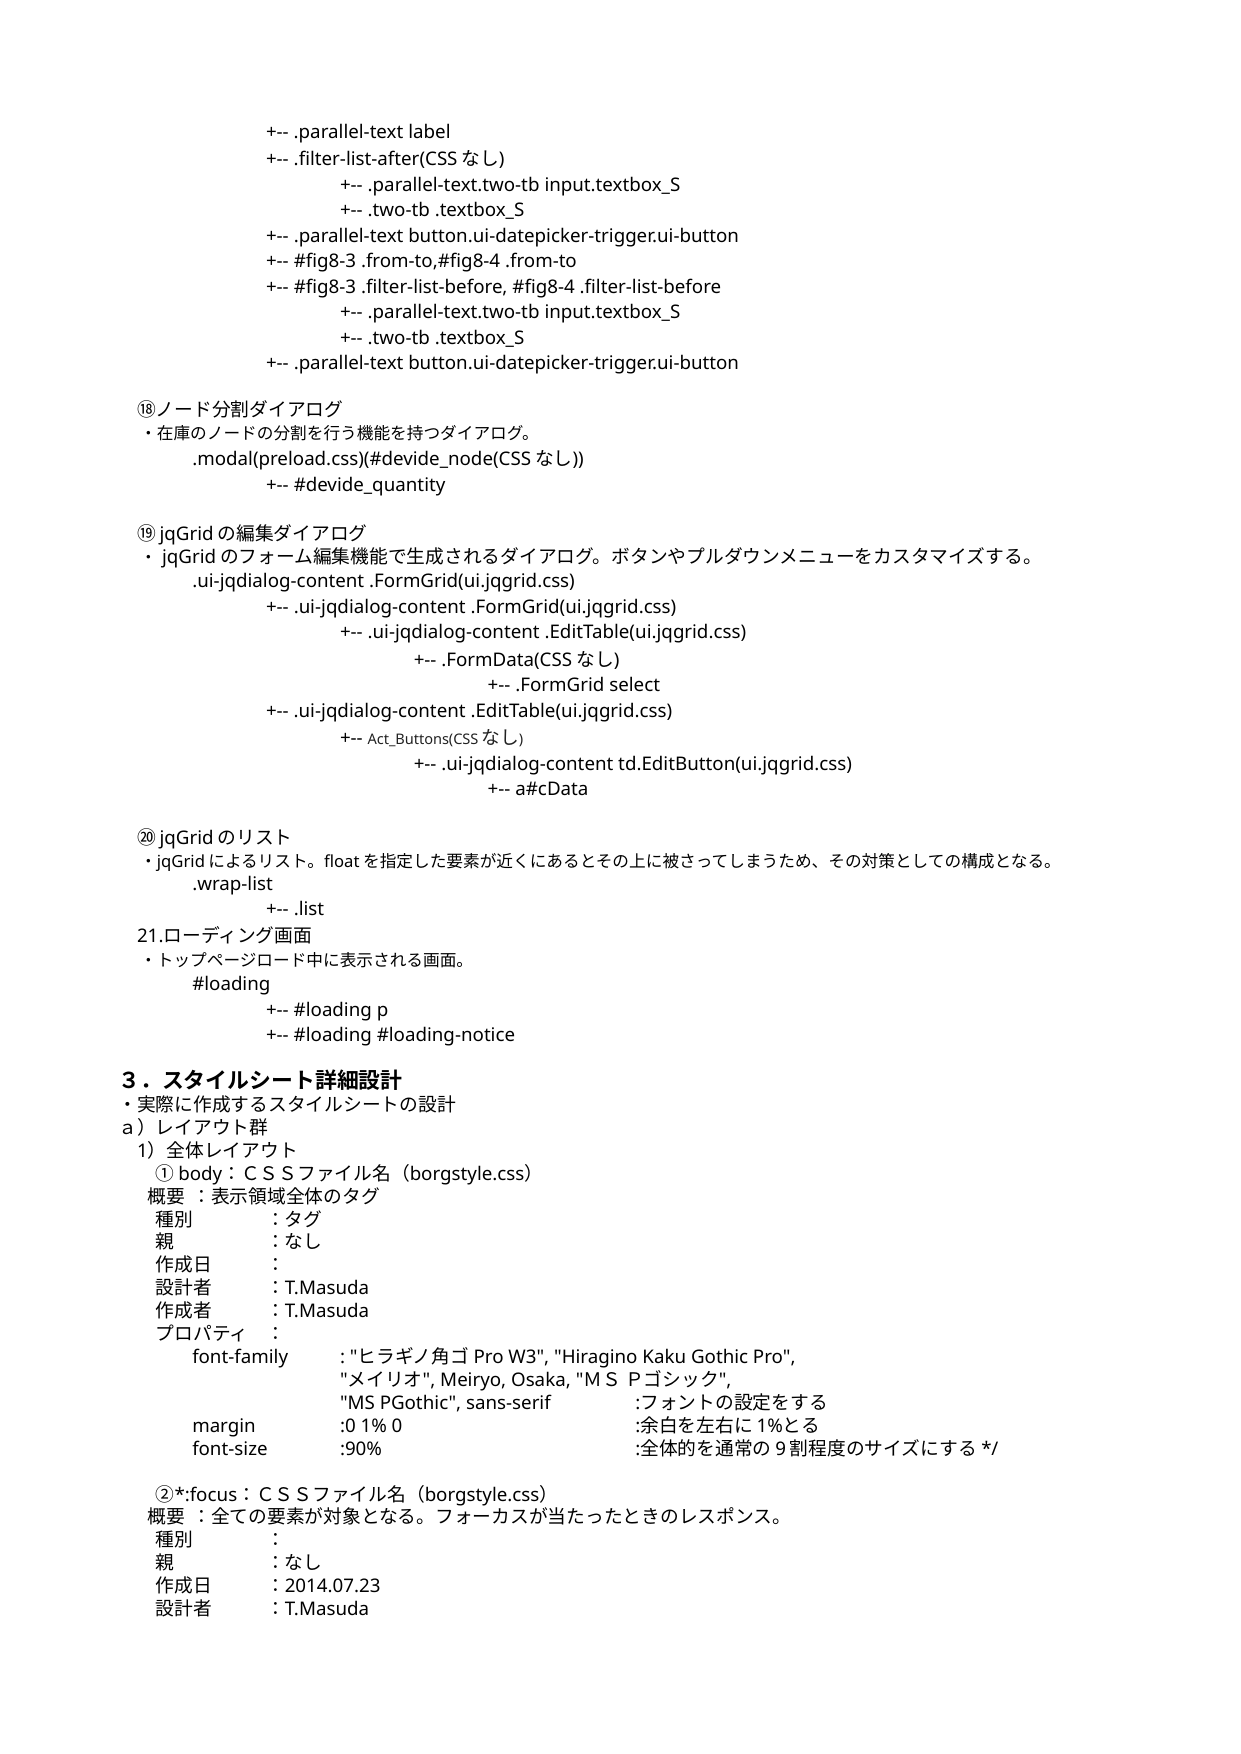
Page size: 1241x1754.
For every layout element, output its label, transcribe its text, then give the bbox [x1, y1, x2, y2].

text +-- .parallel-text.two-tb input.textbox_S [118, 171, 1122, 196]
text +-- .filter-list-after(CSSなし) [118, 144, 1122, 171]
text +-- #fig8-3 .filter-list-before, #fig8-4 .filter-list-before [118, 273, 1122, 298]
text 作成日 ： [118, 1253, 1122, 1276]
text ・実際に作成するスタイルシートの設計 [118, 1093, 1122, 1116]
text 種別 ：タグ [118, 1208, 1122, 1231]
text +-- #loading #loading-notice [118, 1022, 1122, 1047]
text 設計者 ：T.Masuda [118, 1597, 1122, 1620]
text +-- .ui-jqdialog-content .EditTable(ui.jqgrid.css) [118, 697, 1122, 723]
text ⑱ノード分割ダイアログ [118, 398, 1122, 421]
text +-- Act_Buttons(CSSなし) [118, 723, 1122, 750]
text +-- #devide_quantity [118, 471, 1122, 496]
text ・jqGridによるリスト。floatを指定した要素が近くにあるとその上に被さってしまうため、その対策としての構成となる。 [140, 849, 1122, 872]
text .ui-jqdialog-content .FormGrid(ui.jqgrid.css) [118, 568, 1122, 593]
text .modal(preload.css)(#devide_node(CSSなし)) [118, 444, 1122, 471]
text +-- .ui-jqdialog-content .FormGrid(ui.jqgrid.css) [118, 593, 1122, 619]
text +-- .two-tb .textbox_S [118, 196, 1122, 222]
text 概要 ：全ての要素が対象となる。フォーカスが当たったときのレスポンス。 [118, 1506, 1122, 1528]
text ・在庫のノードの分割を行う機能を持つダイアログ。 [140, 421, 1122, 444]
text 親 ：なし [118, 1231, 1122, 1253]
text 設計者 ：T.Masuda [118, 1276, 1122, 1299]
text +-- .FormGrid select [118, 672, 1122, 697]
text .wrap-list [118, 872, 1122, 895]
text +-- #fig8-3 .from-to,#fig8-4 .from-to [118, 247, 1122, 273]
text "MS PGothic", sans-serif :フォントの設定をする [118, 1391, 1122, 1414]
text 概要 ：表示領域全体のタグ [118, 1185, 1122, 1208]
text +-- .ui-jqdialog-content td.EditButton(ui.jqgrid.css) [118, 750, 1122, 775]
text ②*:focus：ＣＳＳファイル名（borgstyle.css） [118, 1483, 1122, 1506]
text ⑳jqGridのリスト [118, 826, 1122, 849]
text 種別 ： [118, 1528, 1122, 1551]
text +-- #loading p [118, 996, 1122, 1022]
text ⑲jqGridの編集ダイアログ [118, 522, 1122, 545]
text +-- .list [118, 895, 1122, 921]
text +-- a#cData [118, 775, 1122, 801]
text ３．スタイルシート詳細設計 [118, 1070, 1122, 1093]
text ・トップページロード中に表示される画面。 [140, 948, 1122, 971]
text 親 ：なし [118, 1551, 1122, 1574]
text +-- .parallel-text button.ui-datepicker-trigger.ui-button [118, 349, 1122, 375]
text +-- .parallel-text button.ui-datepicker-trigger.ui-button [118, 222, 1122, 247]
text ①body：ＣＳＳファイル名（borgstyle.css） [118, 1162, 1122, 1185]
text 作成者 ：T.Masuda [118, 1299, 1122, 1322]
text ・ jqGridのフォーム編集機能で生成されるダイアログ。ボタンやプルダウンメニューをカスタマイズする。 [140, 545, 1122, 568]
text ａ）レイアウト群 [118, 1116, 1122, 1139]
text +-- .two-tb .textbox_S [118, 324, 1122, 349]
text 作成日 ：2014.07.23 [118, 1574, 1122, 1597]
text font-family : "ヒラギノ角ゴ Pro W3", "Hiragino Kaku Gothic Pro", [118, 1345, 1122, 1368]
text #loading [118, 971, 1122, 996]
text font-size :90% :全体的を通常の9割程度のサイズにする */ [118, 1437, 1122, 1460]
text +-- .parallel-text label [118, 118, 1122, 144]
text 1）全体レイアウト [118, 1139, 1122, 1162]
text +-- .FormData(CSSなし) [118, 644, 1122, 672]
text プロパティ ： [118, 1322, 1122, 1345]
text 21.ローディング画面 [118, 921, 1122, 948]
text margin :0 1% 0 :余白を左右に1%とる [118, 1414, 1122, 1437]
text "メイリオ", Meiryo, Osaka, "ＭＳ Ｐゴシック", [118, 1368, 1122, 1391]
text +-- .parallel-text.two-tb input.textbox_S [118, 298, 1122, 324]
text +-- .ui-jqdialog-content .EditTable(ui.jqgrid.css) [118, 619, 1122, 644]
